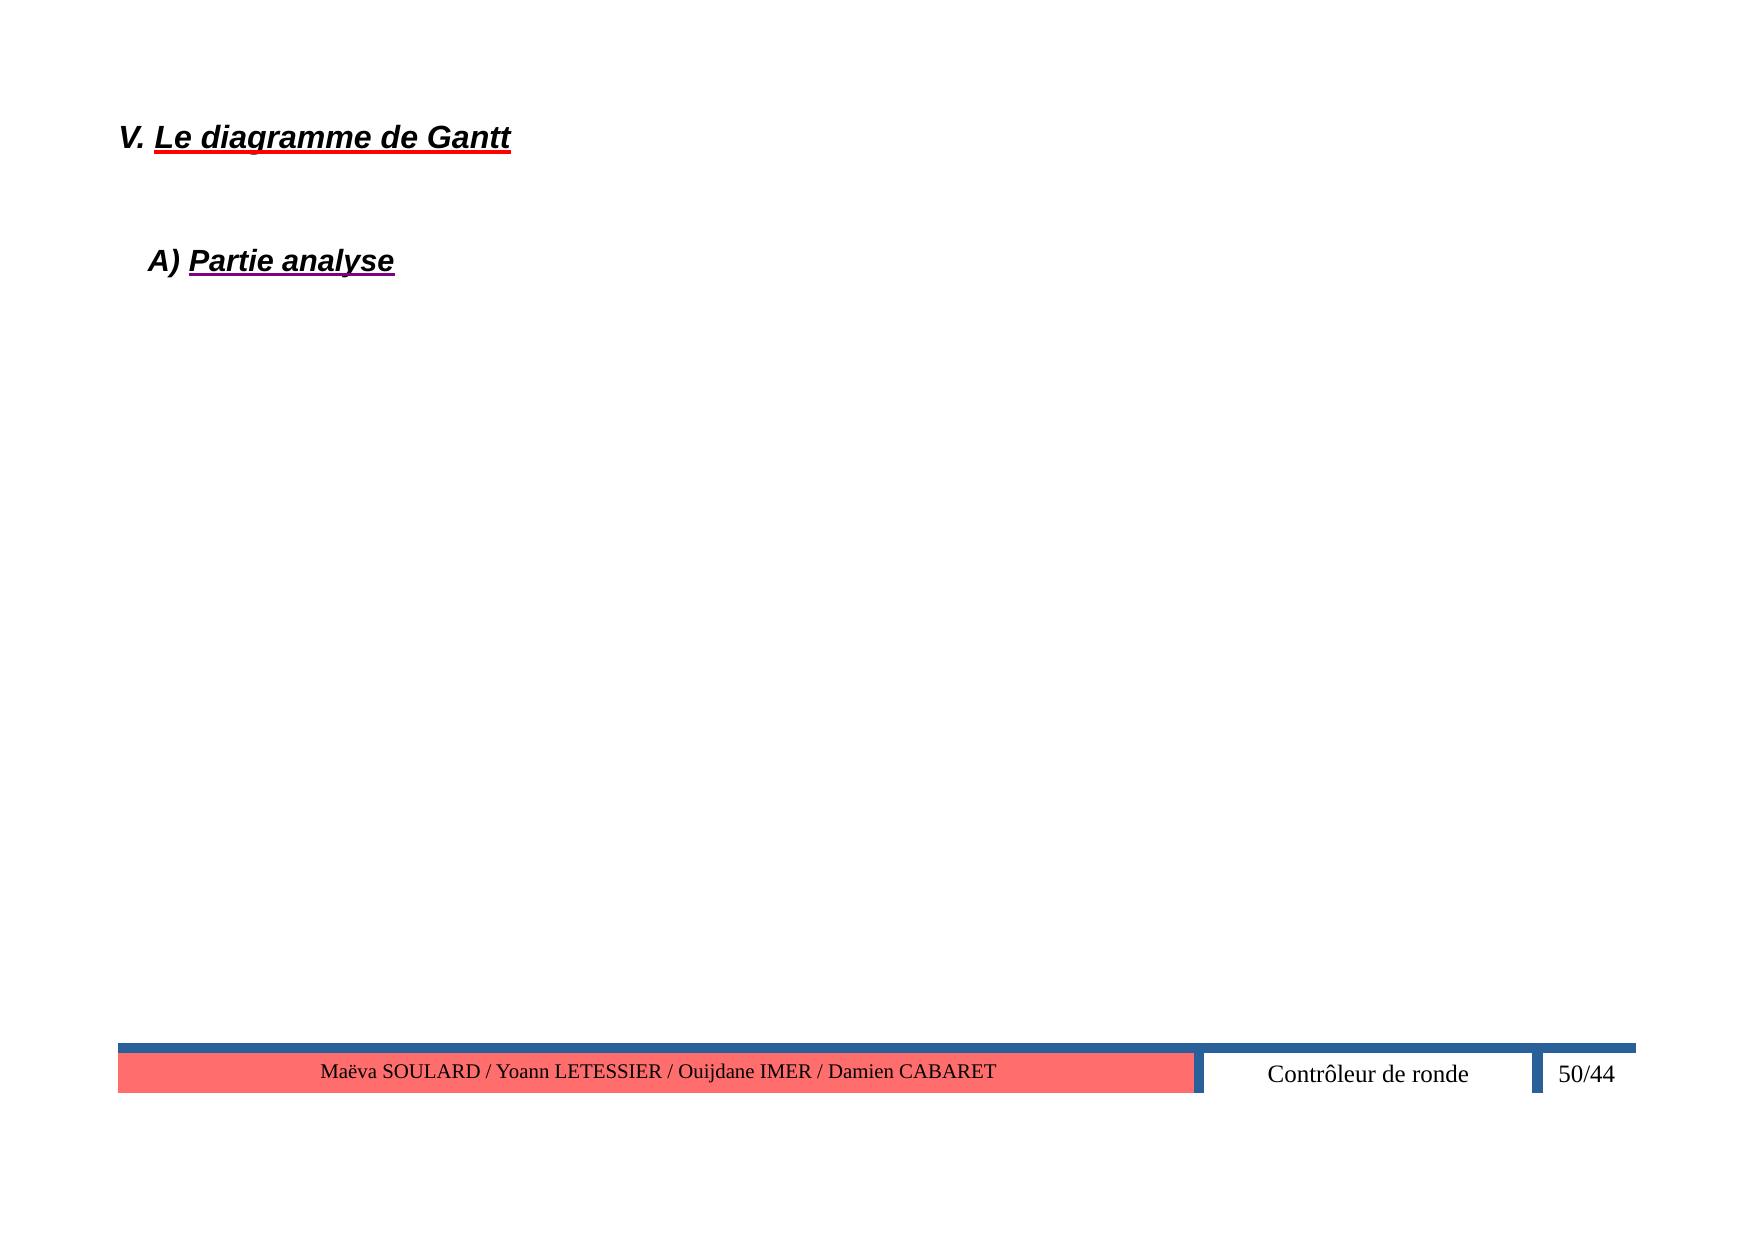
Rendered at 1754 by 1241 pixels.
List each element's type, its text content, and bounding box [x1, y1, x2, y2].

subtitle Partie analyse [118, 243, 1636, 278]
subtitle Le diagramme de Gantt [118, 118, 1636, 155]
